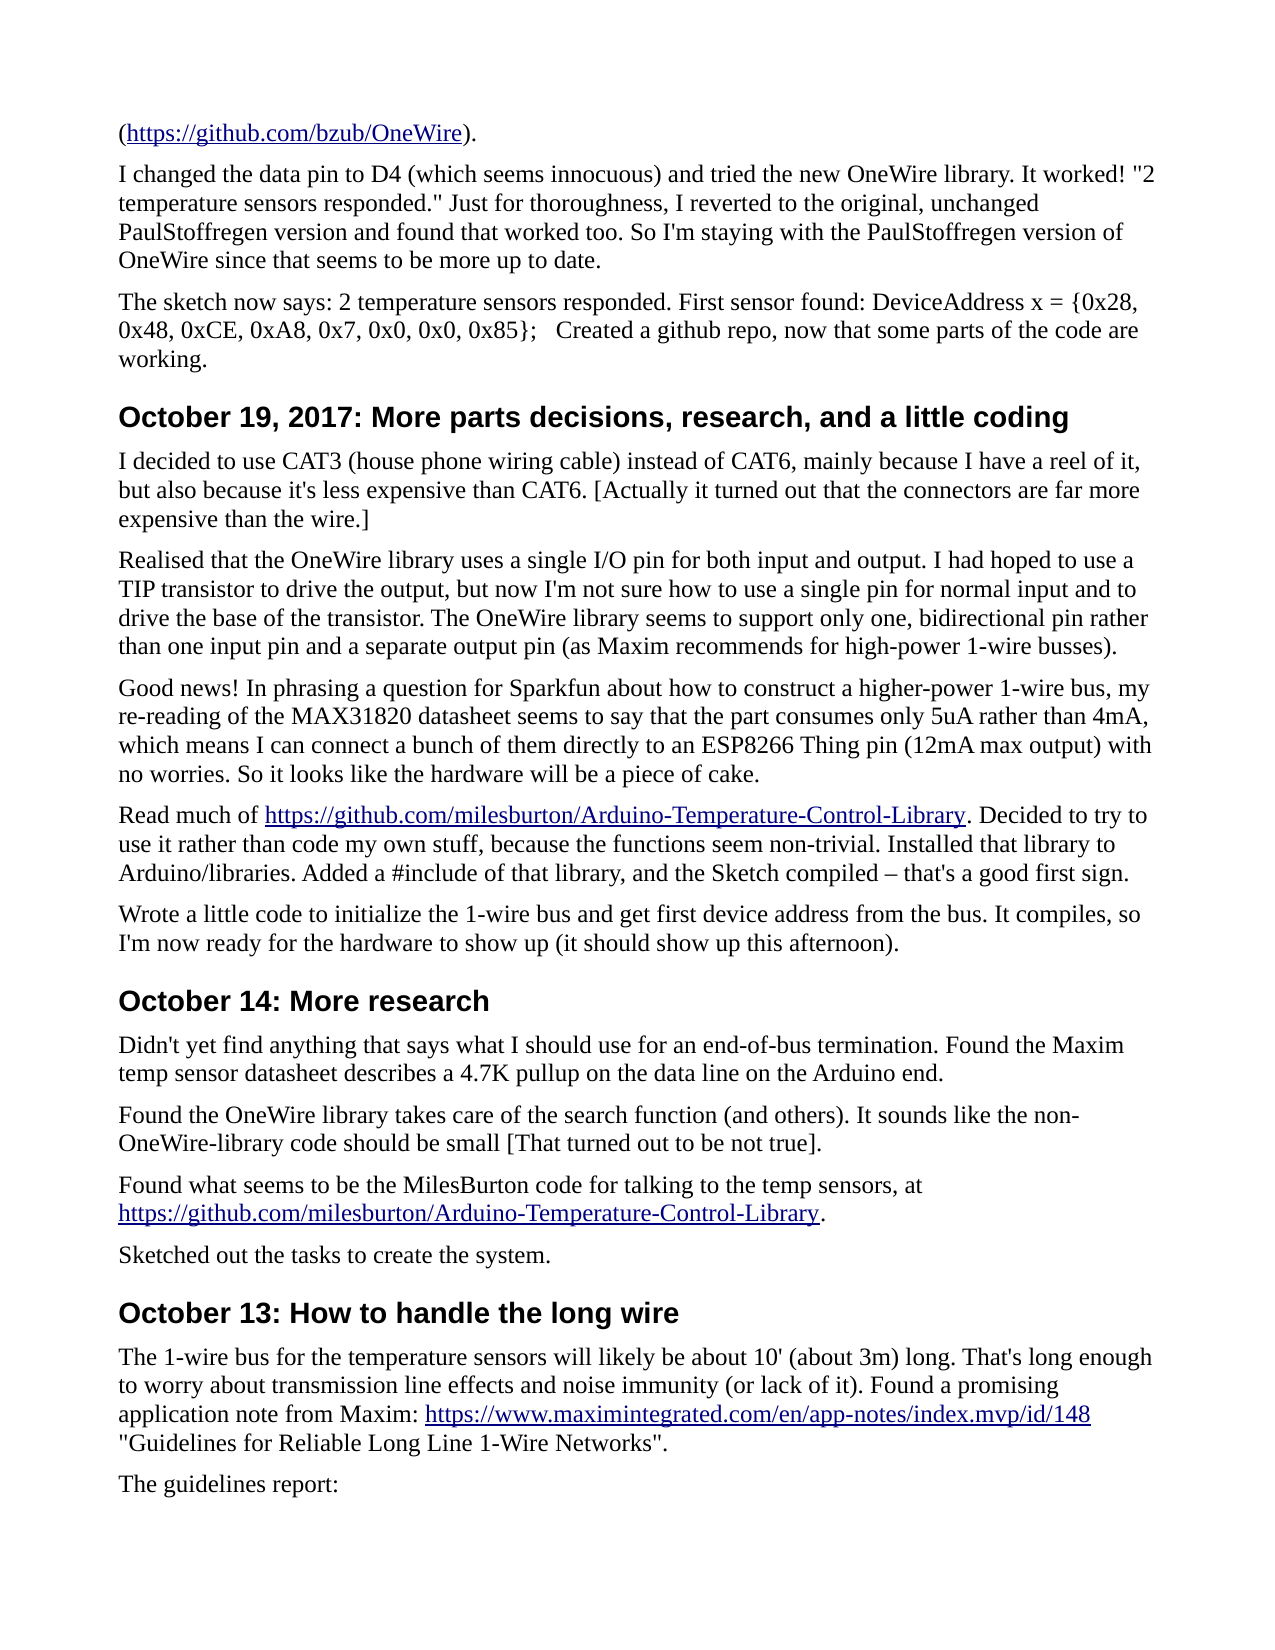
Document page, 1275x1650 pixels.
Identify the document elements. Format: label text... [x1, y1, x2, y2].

text I changed the data pin to D4 (which seems innocuous) and tried the new OneWire library. It worked! "2 temperature sensors responded." Just for thoroughness, I reverted to the original, unchanged PaulStoffregen version and found that worked too. So I'm staying with the PaulStoffregen version of OneWire since that seems to be more up to date. [118, 159, 1157, 274]
text Found what seems to be the MilesBurton code for talking to the temp sensors, at https://github.com/milesburton/Arduino-Temperature-Control-Library. [118, 1170, 1157, 1227]
text Realised that the OneWire library uses a single I/O pin for both input and output. I had hoped to use a TIP transistor to drive the output, but now I'm not sure how to use a single pin for normal input and to drive the base of the transistor. The OneWire library seems to support only one, bidirectional pin rather than one input pin and a separate output pin (as Maxim recommends for high-power 1-wire busses). [118, 545, 1157, 660]
text Didn't yet find anything that says what I should use for an end-of-bus termination. Found the Maxim temp sensor datasheet describes a 4.7K pullup on the data line on the Arduino end. [118, 1030, 1157, 1087]
subtitle October 14: More research [118, 983, 1157, 1017]
text Good news! In phrasing a question for Sparkfun about how to construct a higher-power 1-wire bus, my re-reading of the MAX31820 datasheet seems to say that the part consumes only 5uA rather than 4mA, which means I can connect a bunch of them directly to an ESP8266 Thing pin (12mA max output) with no worries. So it looks like the hardware will be a piece of cake. [118, 673, 1157, 788]
text Sketched out the tasks to create the system. [118, 1240, 1157, 1268]
text The guidelines report: [118, 1469, 1157, 1498]
text Read much of https://github.com/milesburton/Arduino-Temperature-Control-Library. Decided to try to use it rather than code my own stuff, because the functions seem non-trivial. Installed that library to Arduino/libraries. Added a #include of that library, and the Sketch compiled – that's a good first sign. [118, 800, 1157, 886]
text Wrote a little code to initialize the 1-wire bus and get first device address from the bus. It compiles, so I'm now ready for the hardware to show up (it should show up this afternoon). [118, 899, 1157, 956]
text Found the OneWire library takes care of the search function (and others). It sounds like the non-OneWire-library code should be small [That turned out to be not true]. [118, 1100, 1157, 1157]
text I decided to use CAT3 (house phone wiring cable) instead of CAT6, mainly because I have a reel of it, but also because it's less expensive than CAT6. [Actually it turned out that the connectors are far more expensive than the wire.] [118, 446, 1157, 533]
text The sketch now says: 2 temperature sensors responded. First sensor found: DeviceAddress x = {0x28, 0x48, 0xCE, 0xA8, 0x7, 0x0, 0x0, 0x85}; Created a github repo, now that some parts of the code are working. [118, 287, 1157, 373]
subtitle October 19, 2017: More parts decisions, research, and a little coding [118, 400, 1157, 434]
subtitle October 13: How to handle the long wire [118, 1296, 1157, 1329]
text The 1-wire bus for the temperature sensors will likely be about 10' (about 3m) long. That's long enough to worry about transmission line effects and noise immunity (or lack of it). Found a promising application note from Maxim: https://www.maximintegrated.com/en/app-notes/index.mvp/id/148 "Guidelines for Reliable Long Line 1-Wire Networks". [118, 1342, 1157, 1457]
text (https://github.com/bzub/OneWire). [118, 118, 1157, 147]
